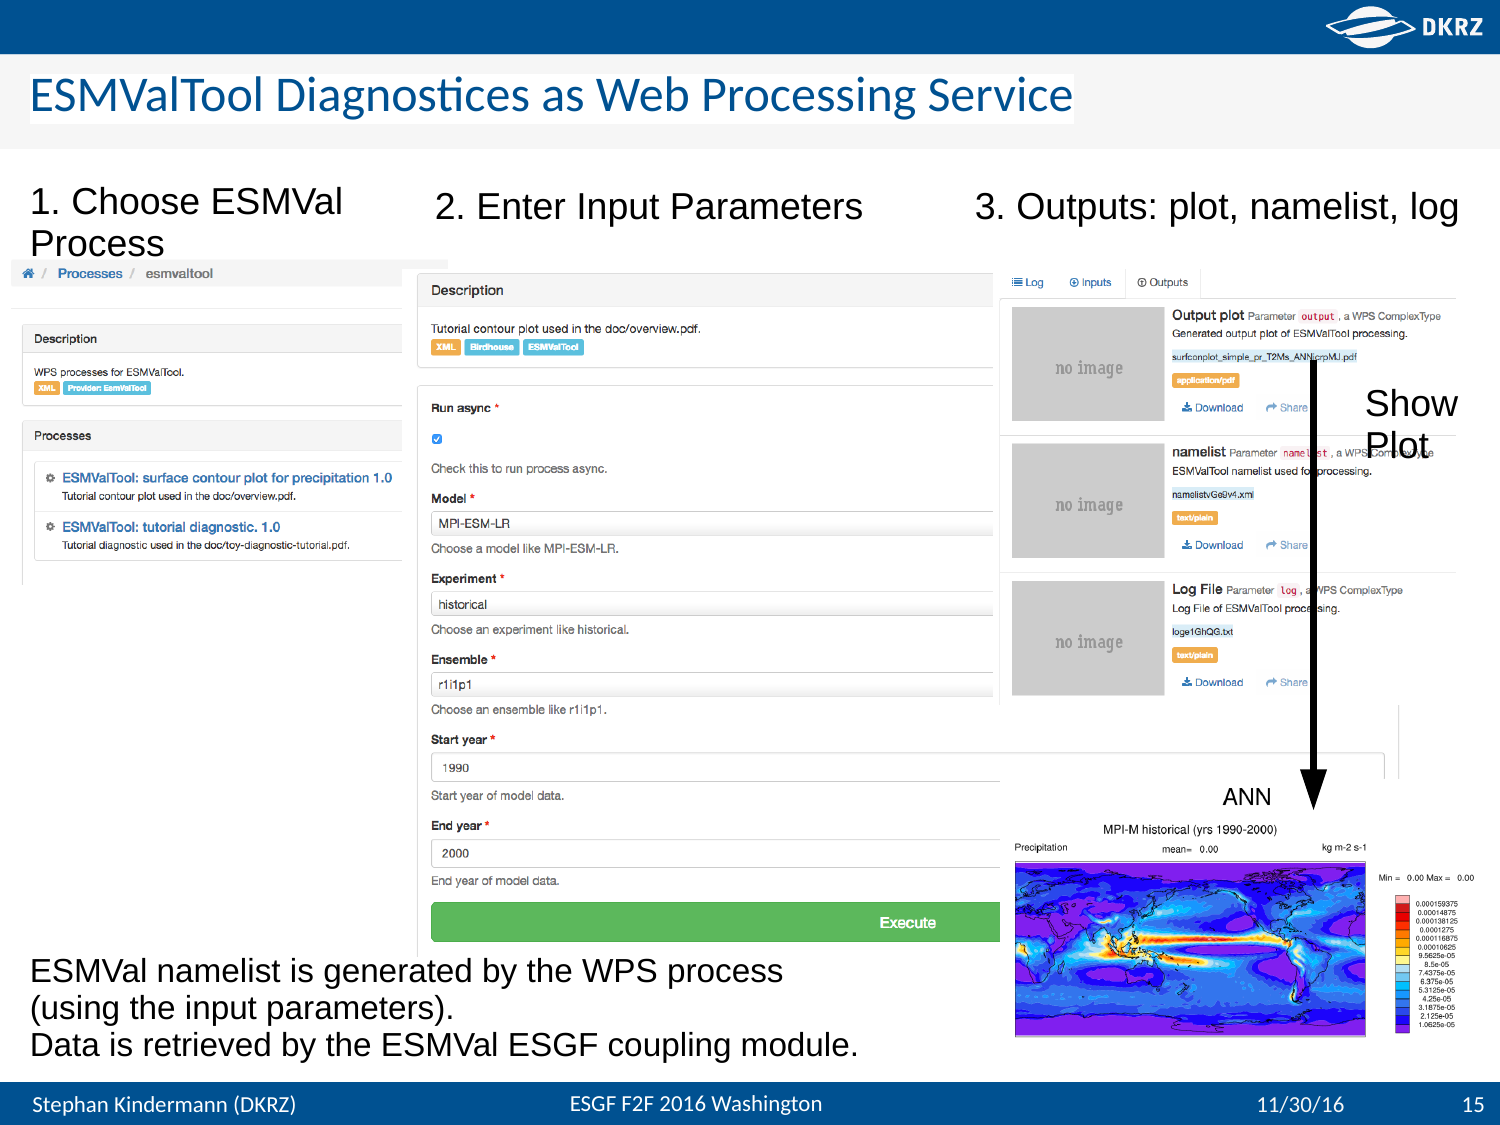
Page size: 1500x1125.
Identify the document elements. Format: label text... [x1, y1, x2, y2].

slide_number 11/30/16 [1187, 1082, 1360, 1125]
text_box 1. Choose ESMVal Process [15, 172, 451, 272]
text_box Show Plot [1350, 375, 1486, 516]
picture [0, 254, 1486, 1053]
text_box ESMVal namelist is generated by the WPS process (using the input parameters). Data is retrieved by the ESMVal ESGF coupling module. [15, 945, 1006, 1073]
text_box 3. Outputs: plot, namelist, log [960, 178, 1486, 236]
text_box 2. Enter Input Parameters [420, 178, 960, 236]
slide_number [1376, 1082, 1500, 1125]
title ESMValTool Diagnostices as Web Processing Service [0, 54, 1500, 149]
